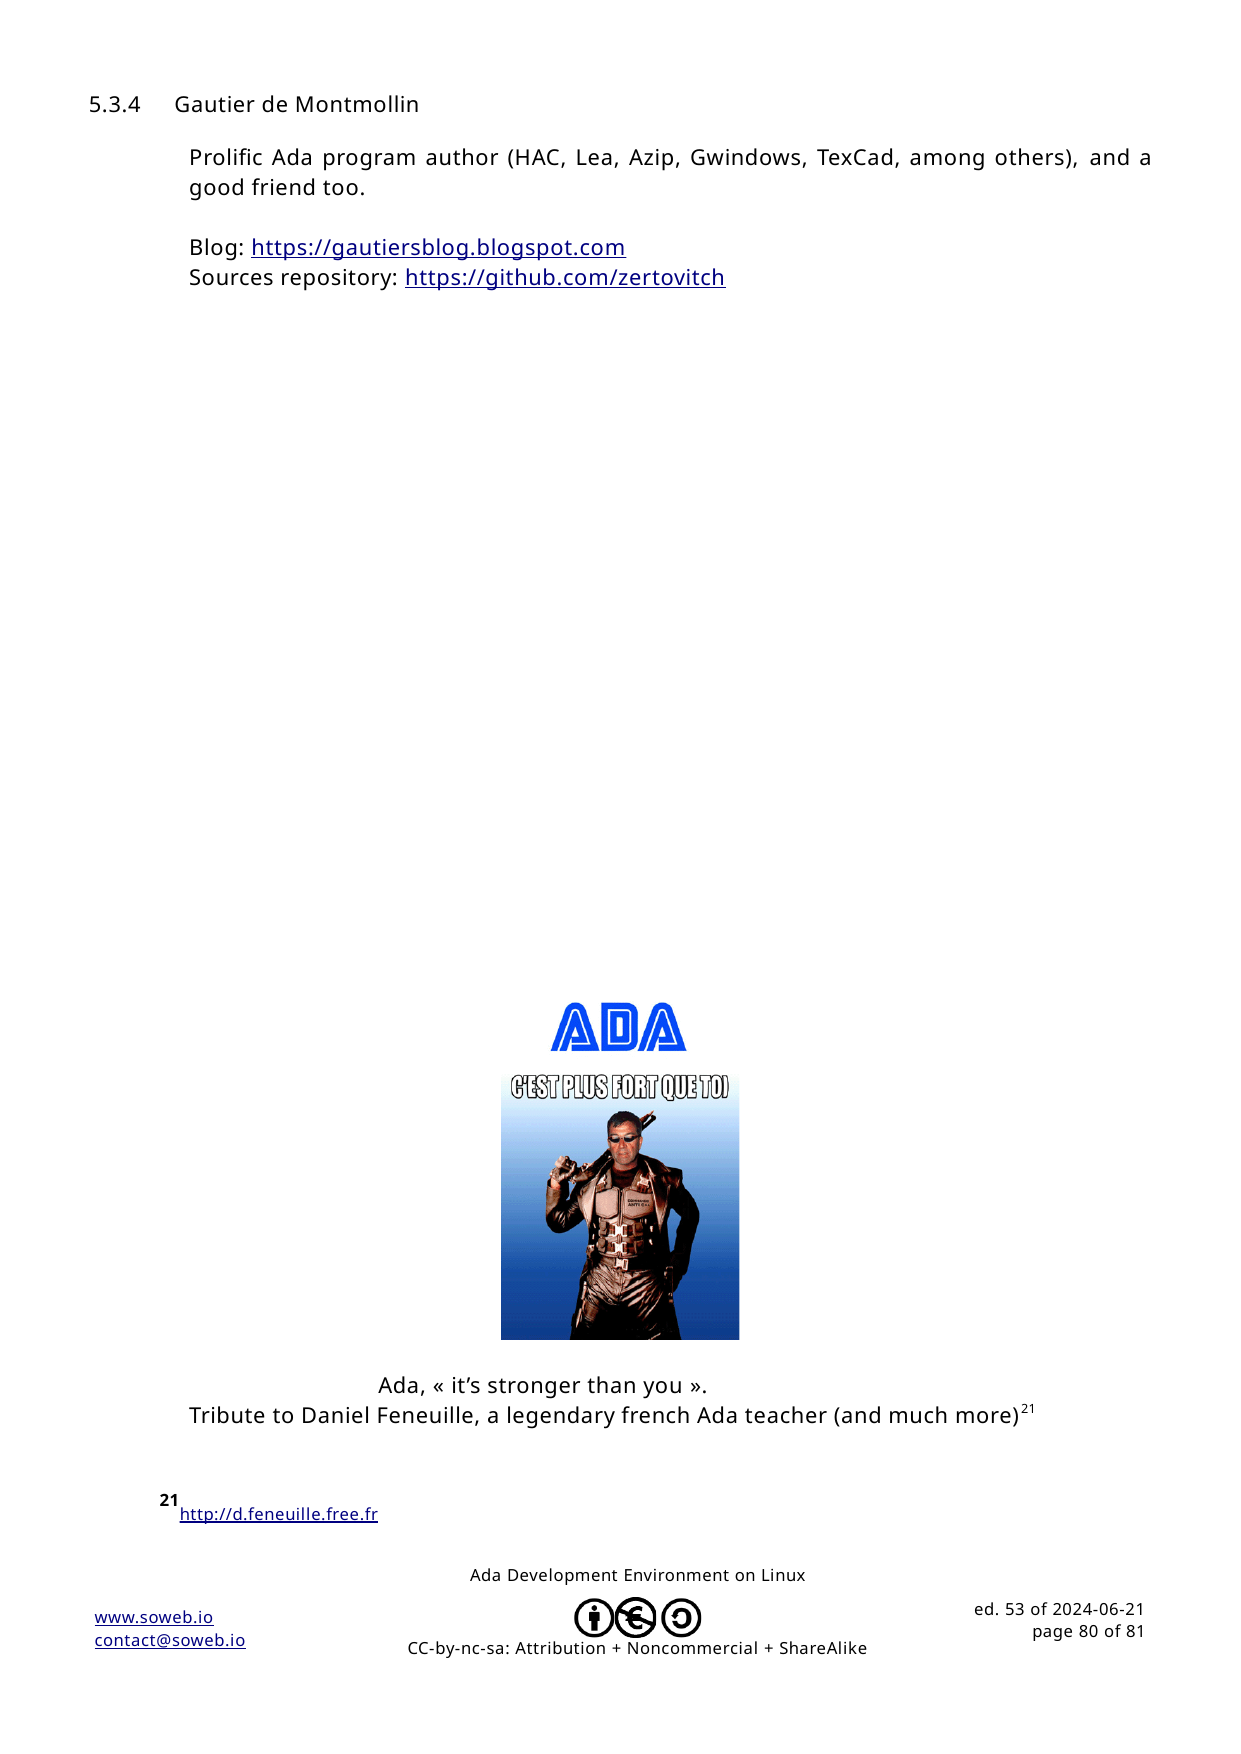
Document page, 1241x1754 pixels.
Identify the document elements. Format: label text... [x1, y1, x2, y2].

text Ada, « it’s stronger than you ». [189, 1370, 1152, 1400]
picture [573, 1597, 657, 1638]
text Tribute to Daniel Feneuille, a legendary french Ada teacher (and much more) [189, 1400, 1152, 1430]
picture [660, 1597, 702, 1638]
subtitle Gautier de Montmollin [88, 88, 1152, 129]
text Prolific Ada program author (HAC, Lea, Azip, Gwindows, TexCad, among others), and a good friend too. [189, 141, 1152, 201]
picture [501, 988, 740, 1340]
text http://d.feneuille.free.fr [159, 1489, 1152, 1528]
text Blog: https://gautiersblog.blogspot.com [189, 231, 1152, 261]
text Sources repository: https://github.com/zertovitch [189, 261, 1152, 291]
